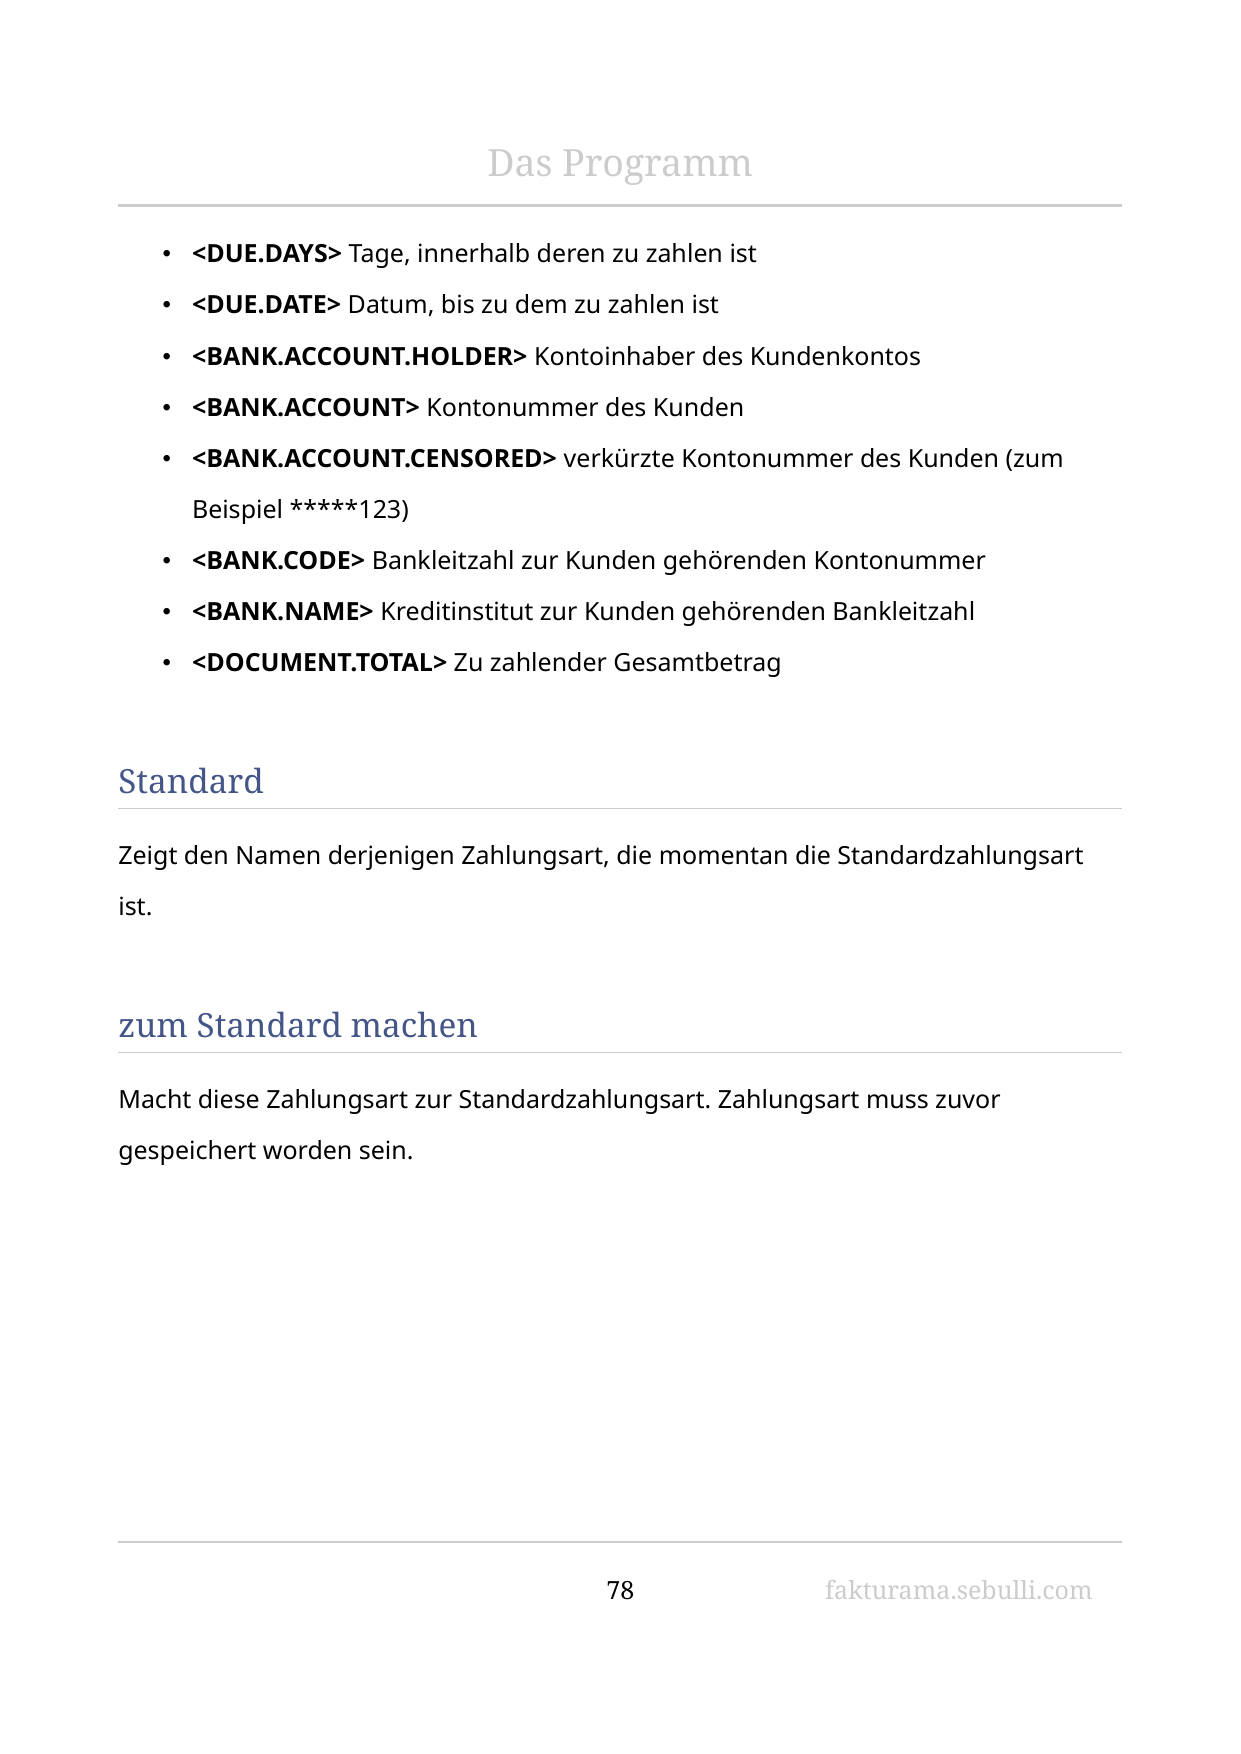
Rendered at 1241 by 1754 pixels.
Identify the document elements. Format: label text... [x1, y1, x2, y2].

text Zeigt den Namen derjenigen Zahlungsart, die momentan die Standardzahlungsart ist. [118, 838, 1122, 923]
list <DUE.DATE> Datum, bis zu dem zu zahlen ist [162, 287, 1122, 321]
subtitle Standard [118, 758, 1122, 808]
list <BANK.ACCOUNT.CENSORED> verkürzte Kontonummer des Kunden (zum Beispiel *****123) [162, 440, 1122, 525]
text Macht diese Zahlungsart zur Standardzahlungsart. Zahlungsart muss zuvor gespeichert worden sein. [118, 1082, 1122, 1167]
subtitle zum Standard machen [118, 1002, 1122, 1052]
list <BANK.NAME> Kreditinstitut zur Kunden gehörenden Bankleitzahl [162, 593, 1122, 627]
list <BANK.CODE> Bankleitzahl zur Kunden gehörenden Kontonummer [162, 542, 1122, 576]
list <DOCUMENT.TOTAL> Zu zahlender Gesamtbetrag [162, 644, 1122, 678]
list <DUE.DAYS> Tage, innerhalb deren zu zahlen ist [162, 236, 1122, 270]
list <BANK.ACCOUNT> Kontonummer des Kunden [162, 389, 1122, 423]
list <BANK.ACCOUNT.HOLDER> Kontoinhaber des Kundenkontos [162, 338, 1122, 372]
